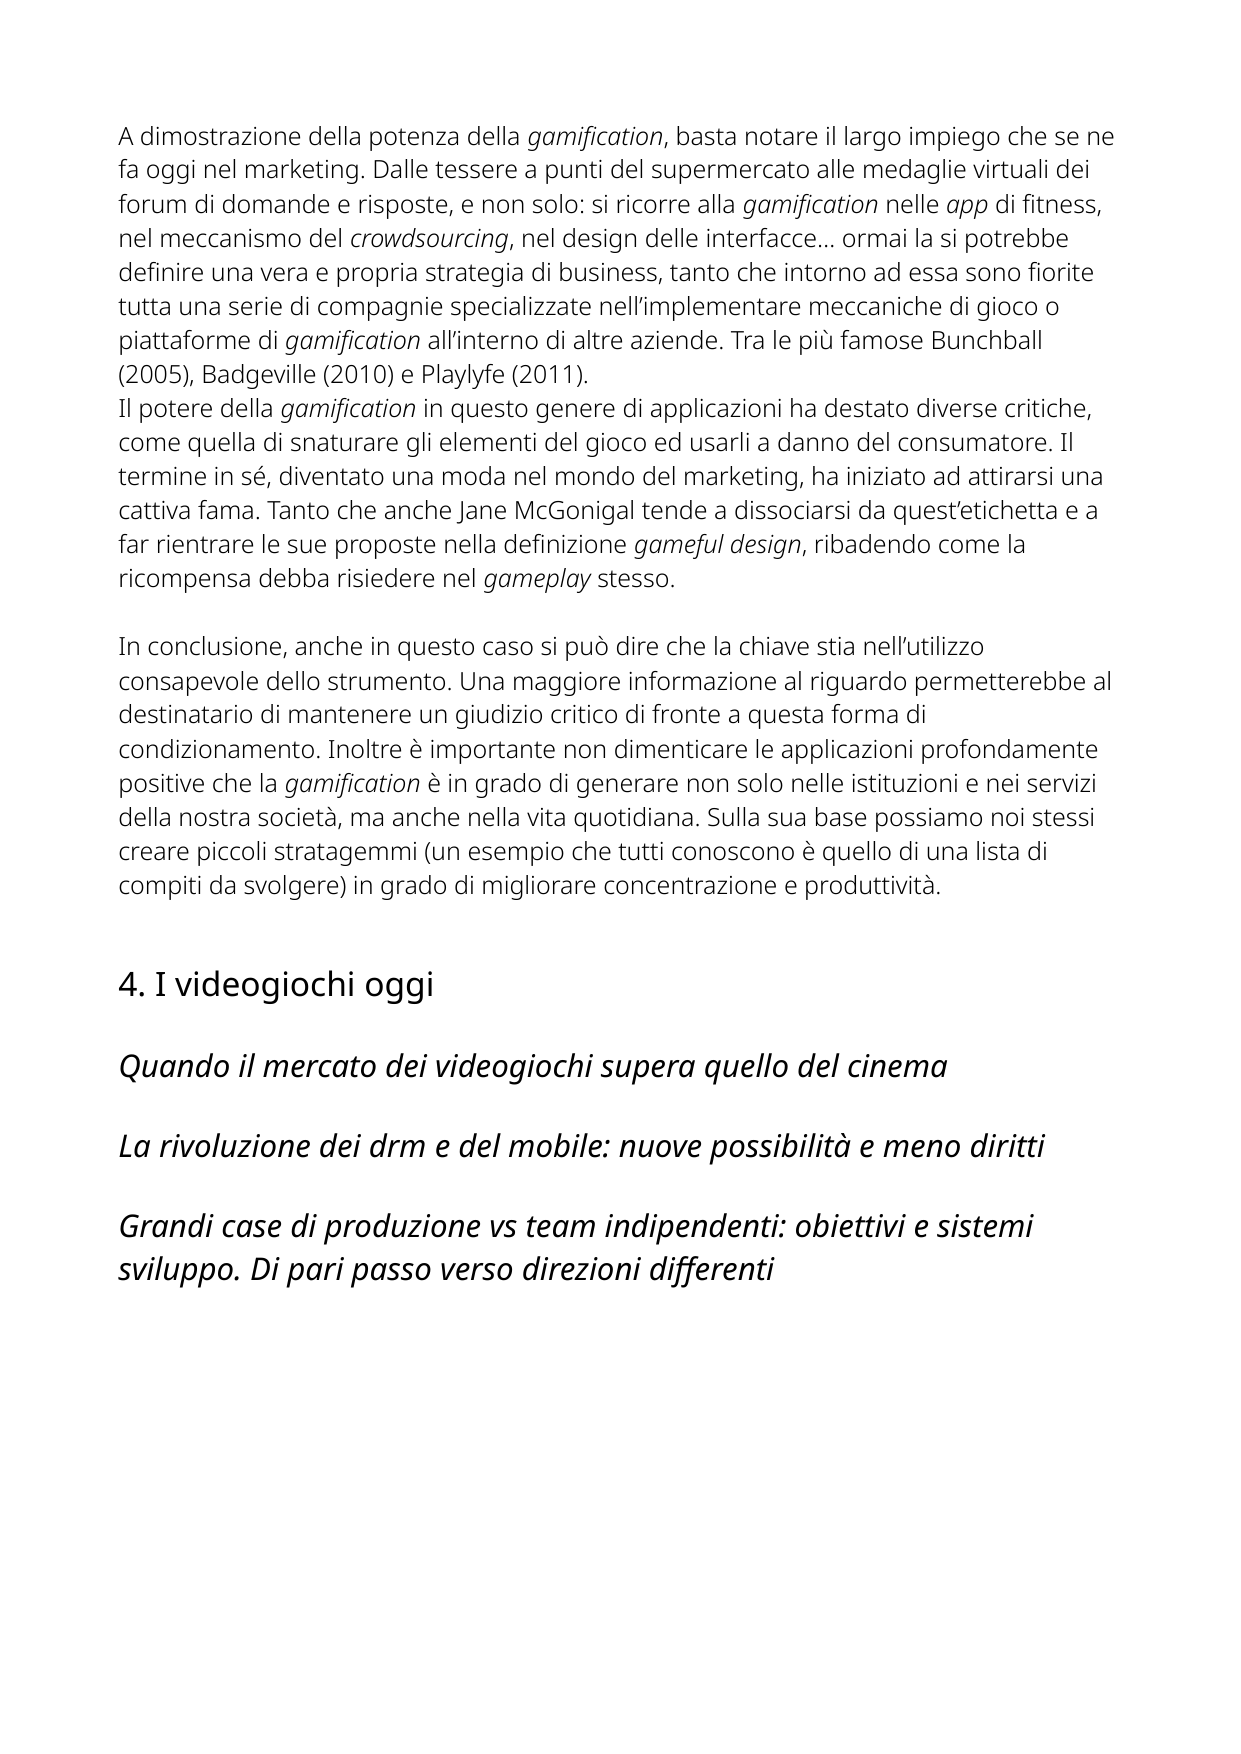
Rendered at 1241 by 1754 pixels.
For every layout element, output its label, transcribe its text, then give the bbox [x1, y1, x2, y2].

subtitle 4. I videogiochi oggi [118, 961, 1122, 1006]
text Il potere della gamification in questo genere di applicazioni ha destato diverse critiche, come quella di snaturare gli elementi del gioco ed usarli a danno del consumatore. Il termine in sé, diventato una moda nel mondo del marketing, ha iniziato ad attirarsi una cattiva fama. Tanto che anche Jane McGonigal tende a dissociarsi da quest’etichetta e a far rientrare le sue proposte nella definizione gameful design, ribadendo come la ricompensa debba risiedere nel gameplay stesso. [118, 391, 1122, 595]
subtitle Quando il mercato dei videogiochi supera quello del cinema [118, 1044, 1122, 1086]
subtitle Grandi case di produzione vs team indipendenti: obiettivi e sistemi sviluppo. Di pari passo verso direzioni differenti [118, 1204, 1122, 1289]
text In conclusione, anche in questo caso si può dire che la chiave stia nell’utilizzo consapevole dello strumento. Una maggiore informazione al riguardo permetterebbe al destinatario di mantenere un giudizio critico di fronte a questa forma di condizionamento. Inoltre è importante non dimenticare le applicazioni profondamente positive che la gamification è in grado di generare non solo nelle istituzioni e nei servizi della nostra società, ma anche nella vita quotidiana. Sulla sua base possiamo noi stessi creare piccoli stratagemmi (un esempio che tutti conoscono è quello di una lista di compiti da svolgere) in grado di migliorare concentrazione e produttività. [118, 629, 1122, 902]
text A dimostrazione della potenza della gamification, basta notare il largo impiego che se ne fa oggi nel marketing. Dalle tessere a punti del supermercato alle medaglie virtuali dei forum di domande e risposte, e non solo: si ricorre alla gamification nelle app di fitness, nel meccanismo del crowdsourcing, nel design delle interfacce… ormai la si potrebbe definire una vera e propria strategia di business, tanto che intorno ad essa sono fiorite tutta una serie di compagnie specializzate nell’implementare meccaniche di gioco o piattaforme di gamification all’interno di altre aziende. Tra le più famose Bunchball (2005), Badgeville (2010) e Playlyfe (2011). [118, 118, 1122, 391]
subtitle La rivoluzione dei drm e del mobile: nuove possibilità e meno diritti [118, 1124, 1122, 1167]
